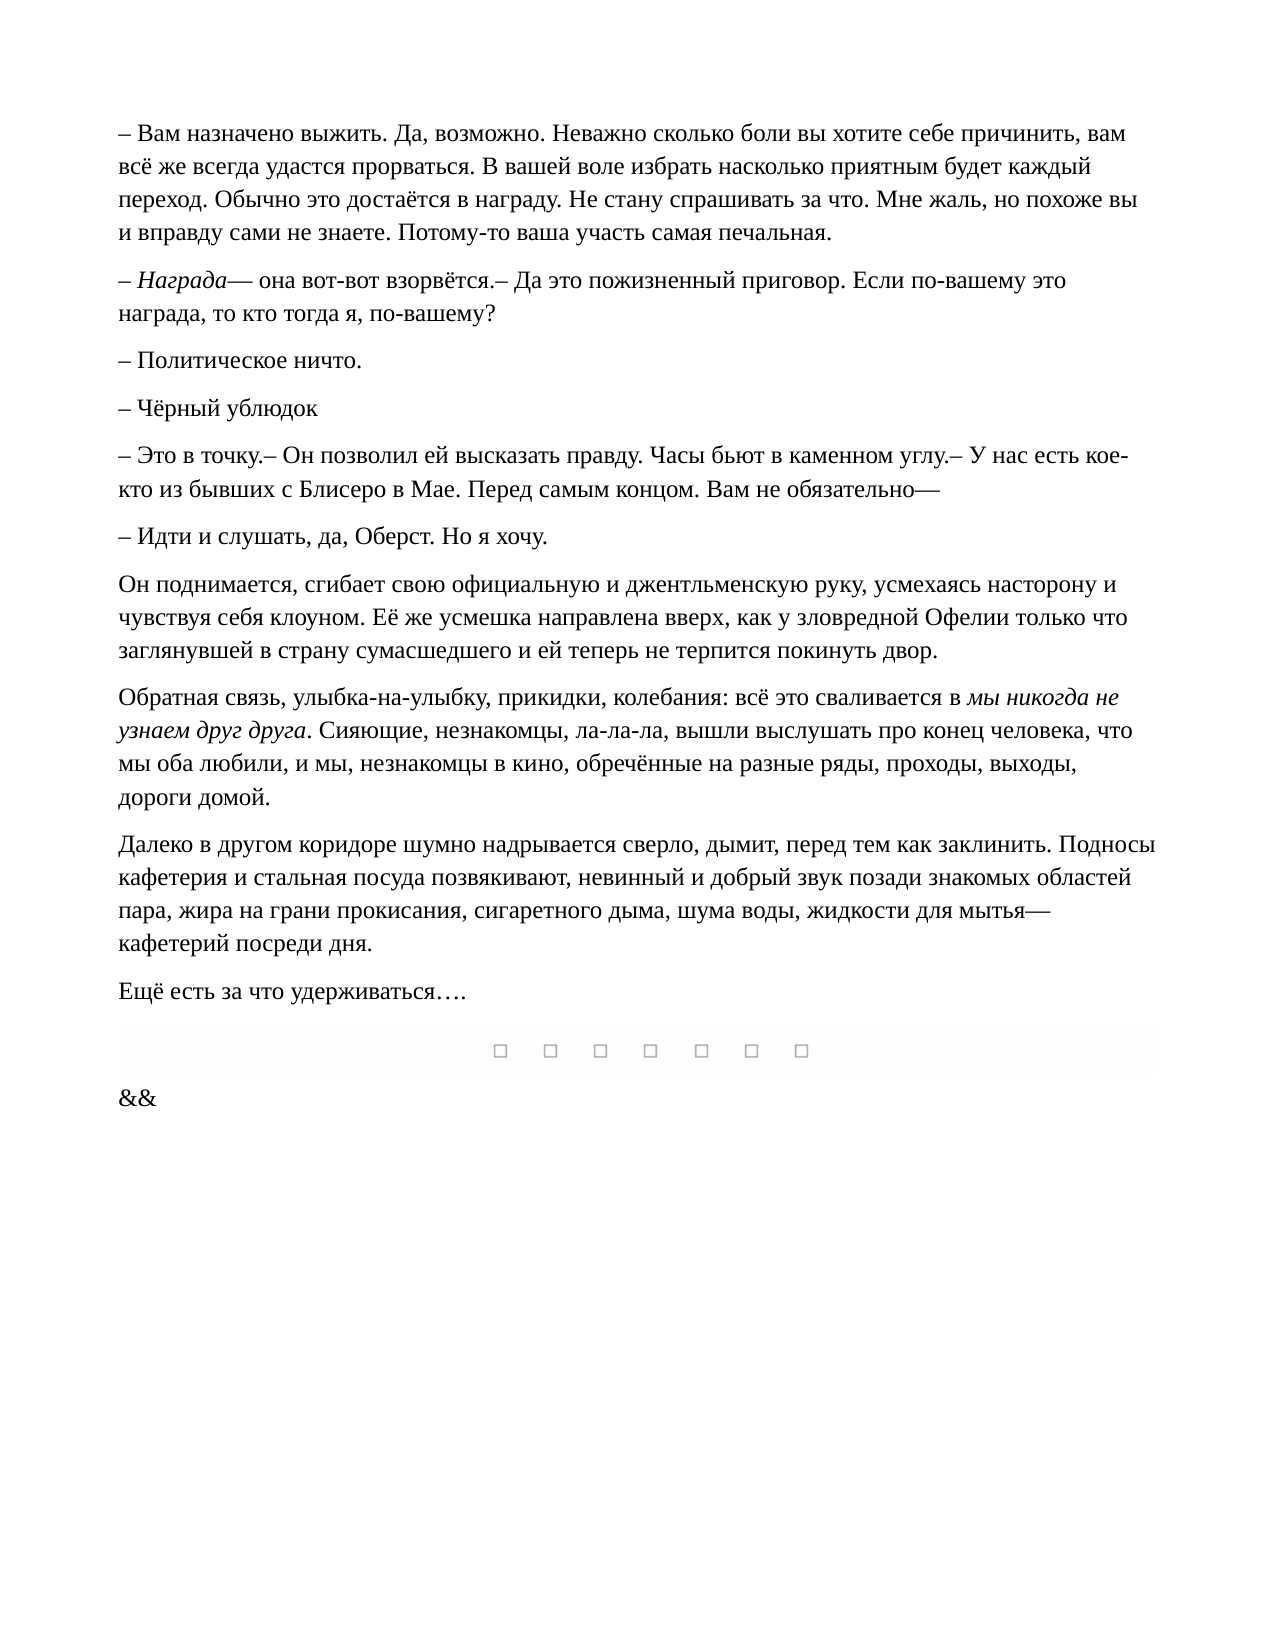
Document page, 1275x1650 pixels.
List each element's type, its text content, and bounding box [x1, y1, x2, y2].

text – Это в точку.– Он позволил ей высказать правду. Часы бьют в каменном углу.– У нас есть кое-кто из бывших с Блисеро в Мае. Перед самым концом. Вам не обязательно— [118, 441, 1157, 502]
picture [118, 1023, 1157, 1079]
text – Вам назначено выжить. Да, возможно. Неважно сколько боли вы хотите себе причинить, вам всё же всегда удастся прорваться. В вашей воле избрать насколько приятным будет каждый переход. Обычно это достаётся в награду. Не стану спрашивать за что. Мне жаль, но похоже вы и вправду сами не знаете. Потому-то ваша участь самая печальная. [118, 118, 1157, 246]
text && [118, 1079, 1157, 1111]
text Далеко в другом коридоре шумно надрывается сверло, дымит, перед тем как заклинить. Подносы кафетерия и стальная посуда позвякивают, невинный и добрый звук позади знакомых областей пара, жира на грани прокисания, сигаретного дыма, шума воды, жидкости для мытья—кафетерий посреди дня. [118, 829, 1157, 957]
text – Чёрный ублюдок [118, 393, 1157, 422]
text Он поднимается, сгибает свою официальную и джентльменскую руку, усмехаясь насторону и чувствуя себя клоуном. Её же усмешка направлена вверх, как у зловредной Офелии только что заглянувшей в страну сумасшедшего и ей теперь не терпится покинуть двор. [118, 569, 1157, 664]
text – Идти и слушать, да, Оберст. Но я хочу. [118, 521, 1157, 550]
text – Награда— она вот-вот взорвётся.– Да это пожизненный приговор. Если по-вашему это награда, то кто тогда я, по-вашему? [118, 265, 1157, 327]
text Обратная связь, улыбка-на-улыбку, прикидки, колебания: всё это сваливается в мы никогда не узнаем друг друга. Сияющие, незнакомцы, ла-ла-ла, вышли выслушать про конец человека, что мы оба любили, и мы, незнакомцы в кино, обречённые на разные ряды, проходы, выходы, дороги домой. [118, 682, 1157, 810]
text Ещё есть за что удерживаться…. [118, 976, 1157, 1004]
text – Политическое ничто. [118, 345, 1157, 374]
